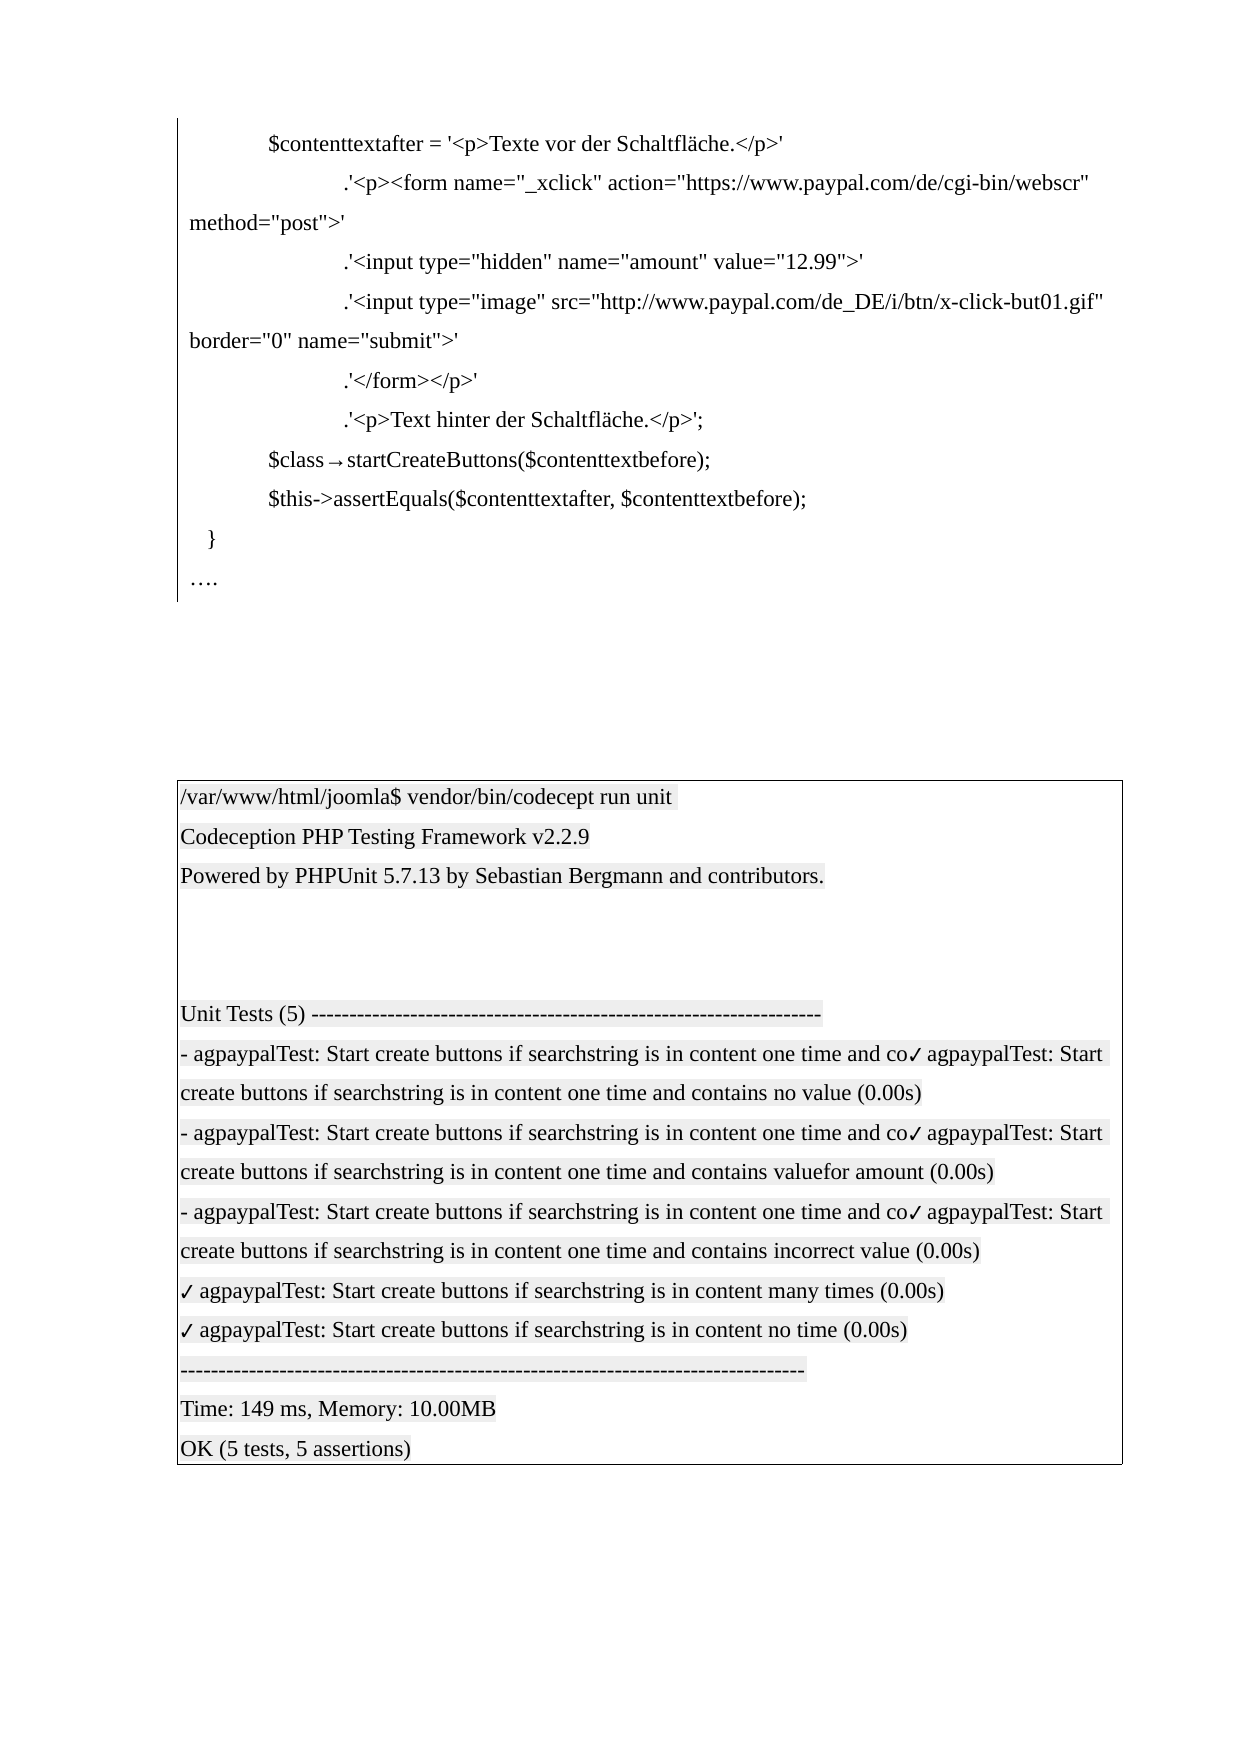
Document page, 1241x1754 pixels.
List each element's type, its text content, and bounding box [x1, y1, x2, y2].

text $contenttextafter = '<p>Texte vor der Schaltfläche.</p>' .'<p><form name="_xclick" action="https://www.paypal.com/de/cgi-bin/webscr" method="post">' .'<input type="hidden" name="amount" value="12.99">' .'<input type="image" src="http://www.paypal.com/de_DE/i/btn/x-click-but01.gif" border="0" name="submit">' .'</form></p>' .'<p>Text hinter der Schaltfläche.</p>'; $class→startCreateButtons($contenttextbefore); $this->assertEquals($contenttextafter, $contenttextbefore); } …. [178, 118, 1122, 602]
text /var/www/html/joomla$ vendor/bin/codecept run unit Codeception PHP Testing Framework v2.2.9 Powered by PHPUnit 5.7.13 by Sebastian Bergmann and contributors. [178, 781, 1122, 928]
text Unit Tests (5) ------------------------------------------------------------------- - agpaypalTest: Start create buttons if searchstring is in content one time and co✔ agpaypalTest: Start create buttons if searchstring is in content one time and contains no value (0.00s) - agpaypalTest: Start create buttons if searchstring is in content one time and co✔ agpaypalTest: Start create buttons if searchstring is in content one time and contains valuefor amount (0.00s) - agpaypalTest: Start create buttons if searchstring is in content one time and co✔ agpaypalTest: Start create buttons if searchstring is in content one time and contains incorrect value (0.00s) ✔ agpaypalTest: Start create buttons if searchstring is in content many times (0.00s) ✔ agpaypalTest: Start create buttons if searchstring is in content no time (0.00s) ---------------------------------------------------------------------------------- Time: 149 ms, Memory: 10.00MB OK (5 tests, 5 assertions) [178, 997, 1122, 1464]
